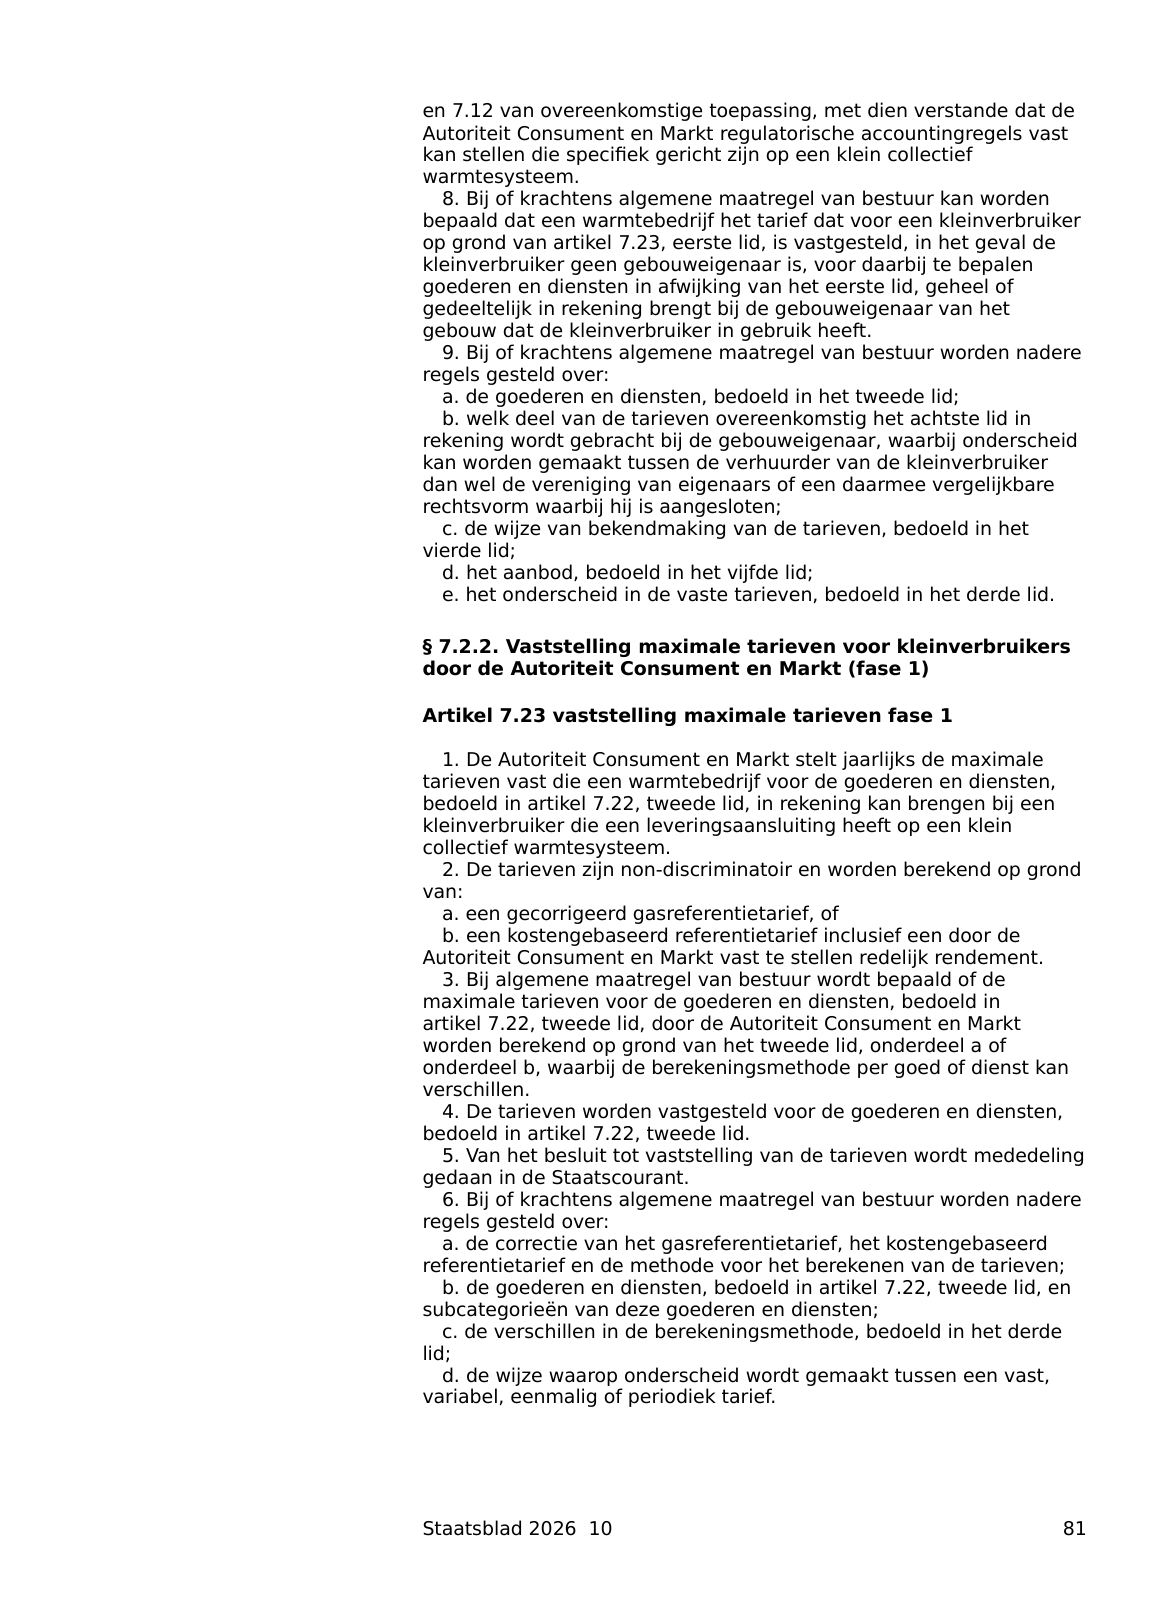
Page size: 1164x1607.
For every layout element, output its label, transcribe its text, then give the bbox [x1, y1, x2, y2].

text b. een kostengebaseerd referentietarief inclusief een door de Autoriteit Consument en Markt vast te stellen redelijk rendement. [422, 925, 1087, 969]
text 2. De tarieven zijn non-discriminatoir en worden berekend op grond van: [422, 859, 1087, 903]
subtitle § 7.2.2. Vaststelling maximale tarieven voor kleinverbruikers door de Autoriteit Consument en Markt (fase 1) [422, 636, 1087, 680]
text e. het onderscheid in de vaste tarieven, bedoeld in het derde lid. [422, 584, 1087, 606]
text en 7.12 van overeenkomstige toepassing, met dien verstande dat de Autoriteit Consument en Markt regulatorische accountingregels vast kan stellen die specifiek gericht zijn op een klein collectief warmtesysteem. [422, 100, 1087, 188]
subtitle Artikel 7.23 vaststelling maximale tarieven fase 1 [422, 705, 1087, 727]
text c. de wijze van bekendmaking van de tarieven, bedoeld in het vierde lid; [422, 518, 1087, 562]
text d. de wijze waarop onderscheid wordt gemaakt tussen een vast, variabel, eenmalig of periodiek tarief. [422, 1364, 1087, 1408]
text 6. Bij of krachtens algemene maatregel van bestuur worden nadere regels gesteld over: [422, 1189, 1087, 1233]
text b. welk deel van de tarieven overeenkomstig het achtste lid in rekening wordt gebracht bij de gebouweigenaar, waarbij onderscheid kan worden gemaakt tussen de verhuurder van de kleinverbruiker dan wel de vereniging van eigenaars of een daarmee vergelijkbare rechtsvorm waarbij hij is aangesloten; [422, 408, 1087, 518]
text a. een gecorrigeerd gasreferentietarief, of [422, 903, 1087, 925]
text 1. De Autoriteit Consument en Markt stelt jaarlijks de maximale tarieven vast die een warmtebedrijf voor de goederen en diensten, bedoeld in artikel 7.22, tweede lid, in rekening kan brengen bij een kleinverbruiker die een leveringsaansluiting heeft op een klein collectief warmtesysteem. [422, 749, 1087, 859]
text 8. Bij of krachtens algemene maatregel van bestuur kan worden bepaald dat een warmtebedrijf het tarief dat voor een kleinverbruiker op grond van artikel 7.23, eerste lid, is vastgesteld, in het geval de kleinverbruiker geen gebouweigenaar is, voor daarbij te bepalen goederen en diensten in afwijking van het eerste lid, geheel of gedeeltelijk in rekening brengt bij de gebouweigenaar van het gebouw dat de kleinverbruiker in gebruik heeft. [422, 188, 1087, 342]
text b. de goederen en diensten, bedoeld in artikel 7.22, tweede lid, en subcategorieën van deze goederen en diensten; [422, 1277, 1087, 1321]
text 9. Bij of krachtens algemene maatregel van bestuur worden nadere regels gesteld over: [422, 342, 1087, 386]
text 4. De tarieven worden vastgesteld voor de goederen en diensten, bedoeld in artikel 7.22, tweede lid. [422, 1101, 1087, 1145]
text a. de correctie van het gasreferentietarief, het kostengebaseerd referentietarief en de methode voor het berekenen van de tarieven; [422, 1233, 1087, 1277]
text d. het aanbod, bedoeld in het vijfde lid; [422, 562, 1087, 584]
text 5. Van het besluit tot vaststelling van de tarieven wordt mededeling gedaan in de Staatscourant. [422, 1145, 1087, 1189]
text c. de verschillen in de berekeningsmethode, bedoeld in het derde lid; [422, 1321, 1087, 1364]
text a. de goederen en diensten, bedoeld in het tweede lid; [422, 386, 1087, 408]
text 3. Bij algemene maatregel van bestuur wordt bepaald of de maximale tarieven voor de goederen en diensten, bedoeld in artikel 7.22, tweede lid, door de Autoriteit Consument en Markt worden berekend op grond van het tweede lid, onderdeel a of onderdeel b, waarbij de berekeningsmethode per goed of dienst kan verschillen. [422, 969, 1087, 1101]
